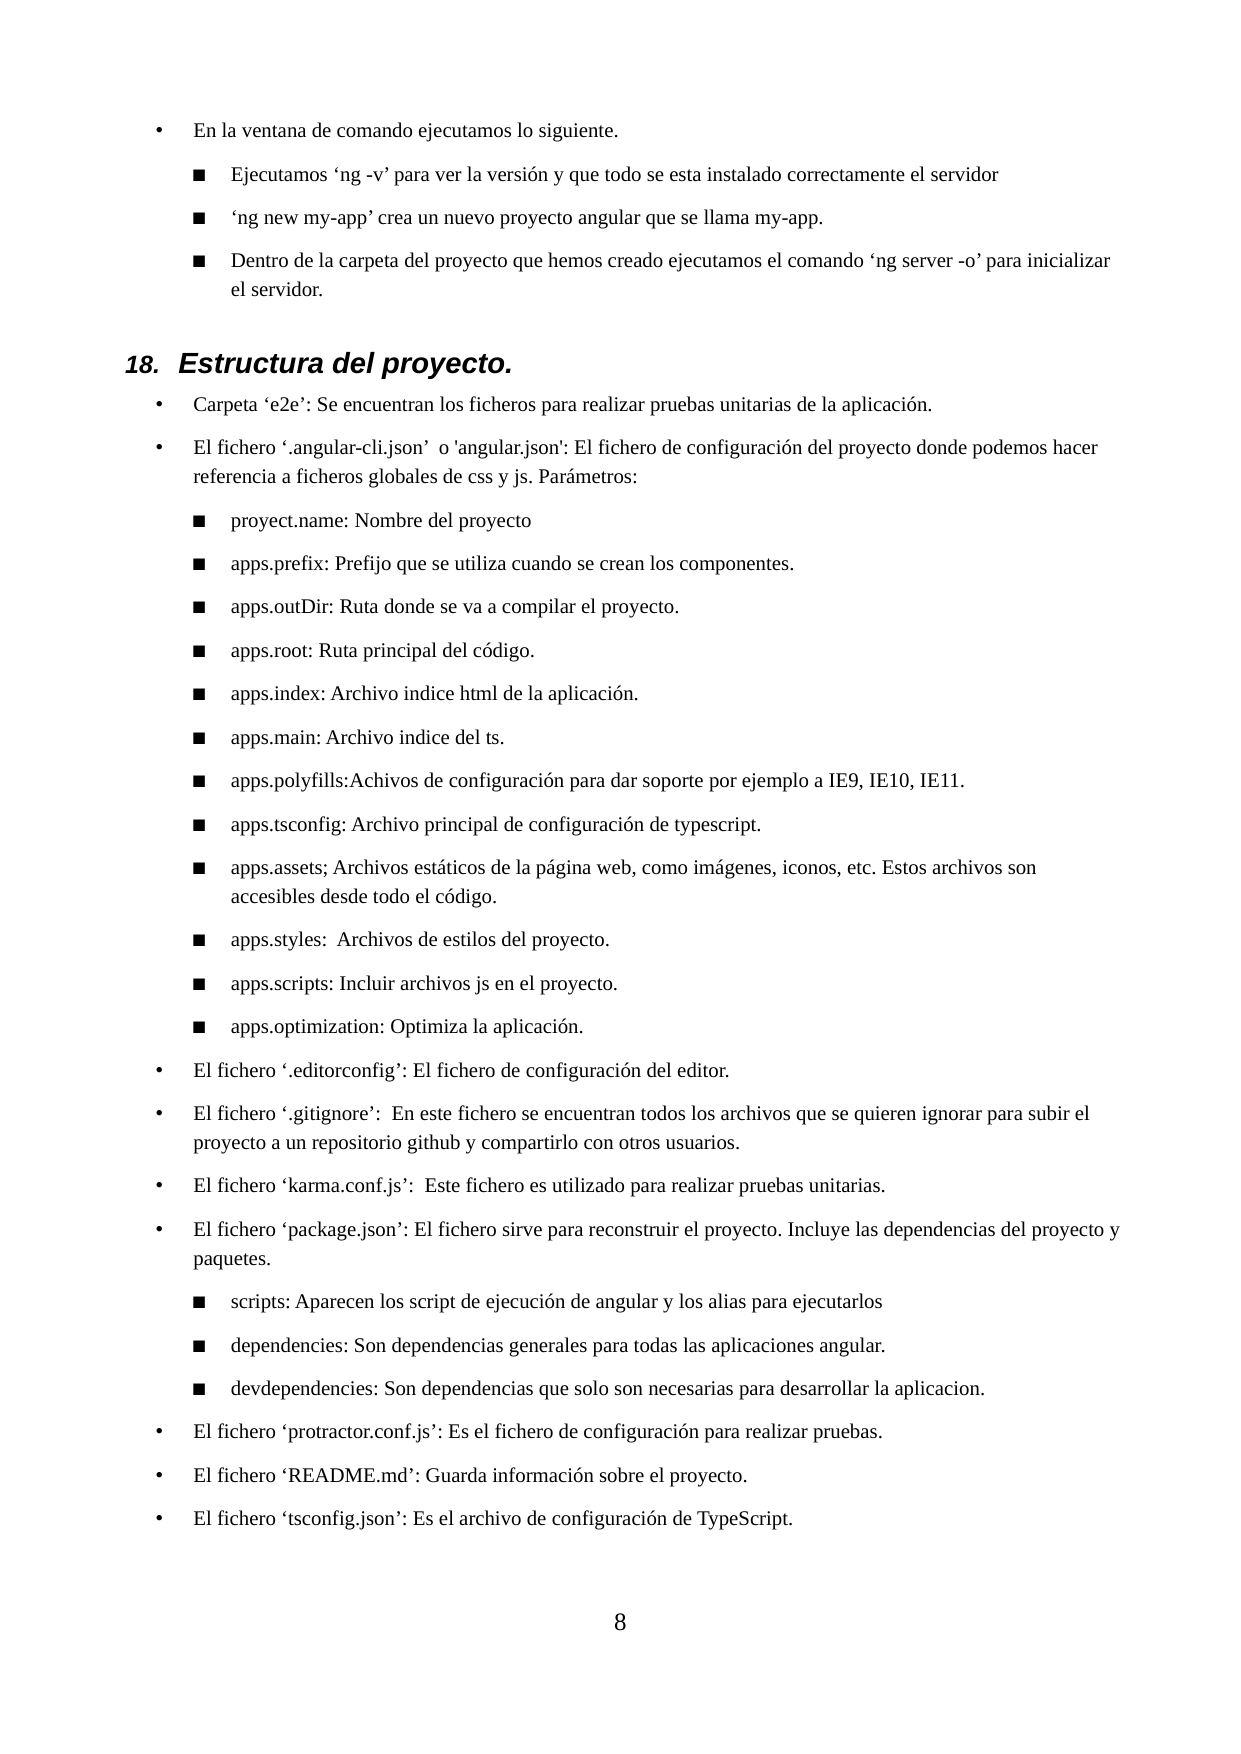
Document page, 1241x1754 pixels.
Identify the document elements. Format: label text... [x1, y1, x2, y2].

subtitle Estructura del proyecto. [118, 346, 1122, 379]
list El fichero ‘package.json’: El fichero sirve para reconstruir el proyecto. Incluye las dependencias del proyecto y paquetes. [156, 1217, 1122, 1270]
list El fichero ‘.angular-cli.json’ o 'angular.json': El fichero de configuración del proyecto donde podemos hacer referencia a ficheros globales de css y js. Parámetros: [156, 435, 1122, 488]
list El fichero ‘.gitignore’: En este fichero se encuentran todos los archivos que se quieren ignorar para subir el proyecto a un repositorio github y compartirlo con otros usuarios. [156, 1101, 1122, 1154]
list proyect.name: Nombre del proyecto [193, 507, 1122, 532]
list En la ventana de comando ejecutamos lo siguiente. [156, 118, 1122, 142]
list apps.prefix: Prefijo que se utiliza cuando se crean los componentes. [193, 551, 1122, 575]
list apps.optimization: Optimiza la aplicación. [193, 1014, 1122, 1038]
list scripts: Aparecen los script de ejecución de angular y los alias para ejecutarlos [193, 1289, 1122, 1313]
list devdependencies: Son dependencias que solo son necesarias para desarrollar la aplicacion. [193, 1376, 1122, 1400]
list El fichero ‘tsconfig.json’: Es el archivo de configuración de TypeScript. [156, 1506, 1122, 1530]
list apps.index: Archivo indice html de la aplicación. [193, 681, 1122, 705]
list apps.polyfills:Achivos de configuración para dar soporte por ejemplo a IE9, IE10, IE11. [193, 768, 1122, 792]
list apps.tsconfig: Archivo principal de configuración de typescript. [193, 812, 1122, 836]
list dependencies: Son dependencias generales para todas las aplicaciones angular. [193, 1332, 1122, 1357]
list Dentro de la carpeta del proyecto que hemos creado ejecutamos el comando ‘ng server -o’ para inicializar el servidor. [193, 248, 1122, 301]
list El fichero ‘README.md’: Guarda información sobre el proyecto. [156, 1463, 1122, 1487]
list apps.root: Ruta principal del código. [193, 638, 1122, 662]
list apps.assets; Archivos estáticos de la página web, como imágenes, iconos, etc. Estos archivos son accesibles desde todo el código. [193, 855, 1122, 908]
list El fichero ‘protractor.conf.js’: Es el fichero de configuración para realizar pruebas. [156, 1419, 1122, 1443]
list ‘ng new my-app’ crea un nuevo proyecto angular que se llama my-app. [193, 205, 1122, 229]
list El fichero ‘karma.conf.js’: Este fichero es utilizado para realizar pruebas unitarias. [156, 1173, 1122, 1197]
list Carpeta ‘e2e’: Se encuentran los ficheros para realizar pruebas unitarias de la aplicación. [156, 392, 1122, 416]
list apps.outDir: Ruta donde se va a compilar el proyecto. [193, 594, 1122, 618]
list apps.main: Archivo indice del ts. [193, 725, 1122, 749]
list apps.styles: Archivos de estilos del proyecto. [193, 927, 1122, 951]
list apps.scripts: Incluir archivos js en el proyecto. [193, 971, 1122, 995]
list El fichero ‘.editorconfig’: El fichero de configuración del editor. [156, 1058, 1122, 1082]
list Ejecutamos ‘ng -v’ para ver la versión y que todo se esta instalado correctamente el servidor [193, 162, 1122, 186]
